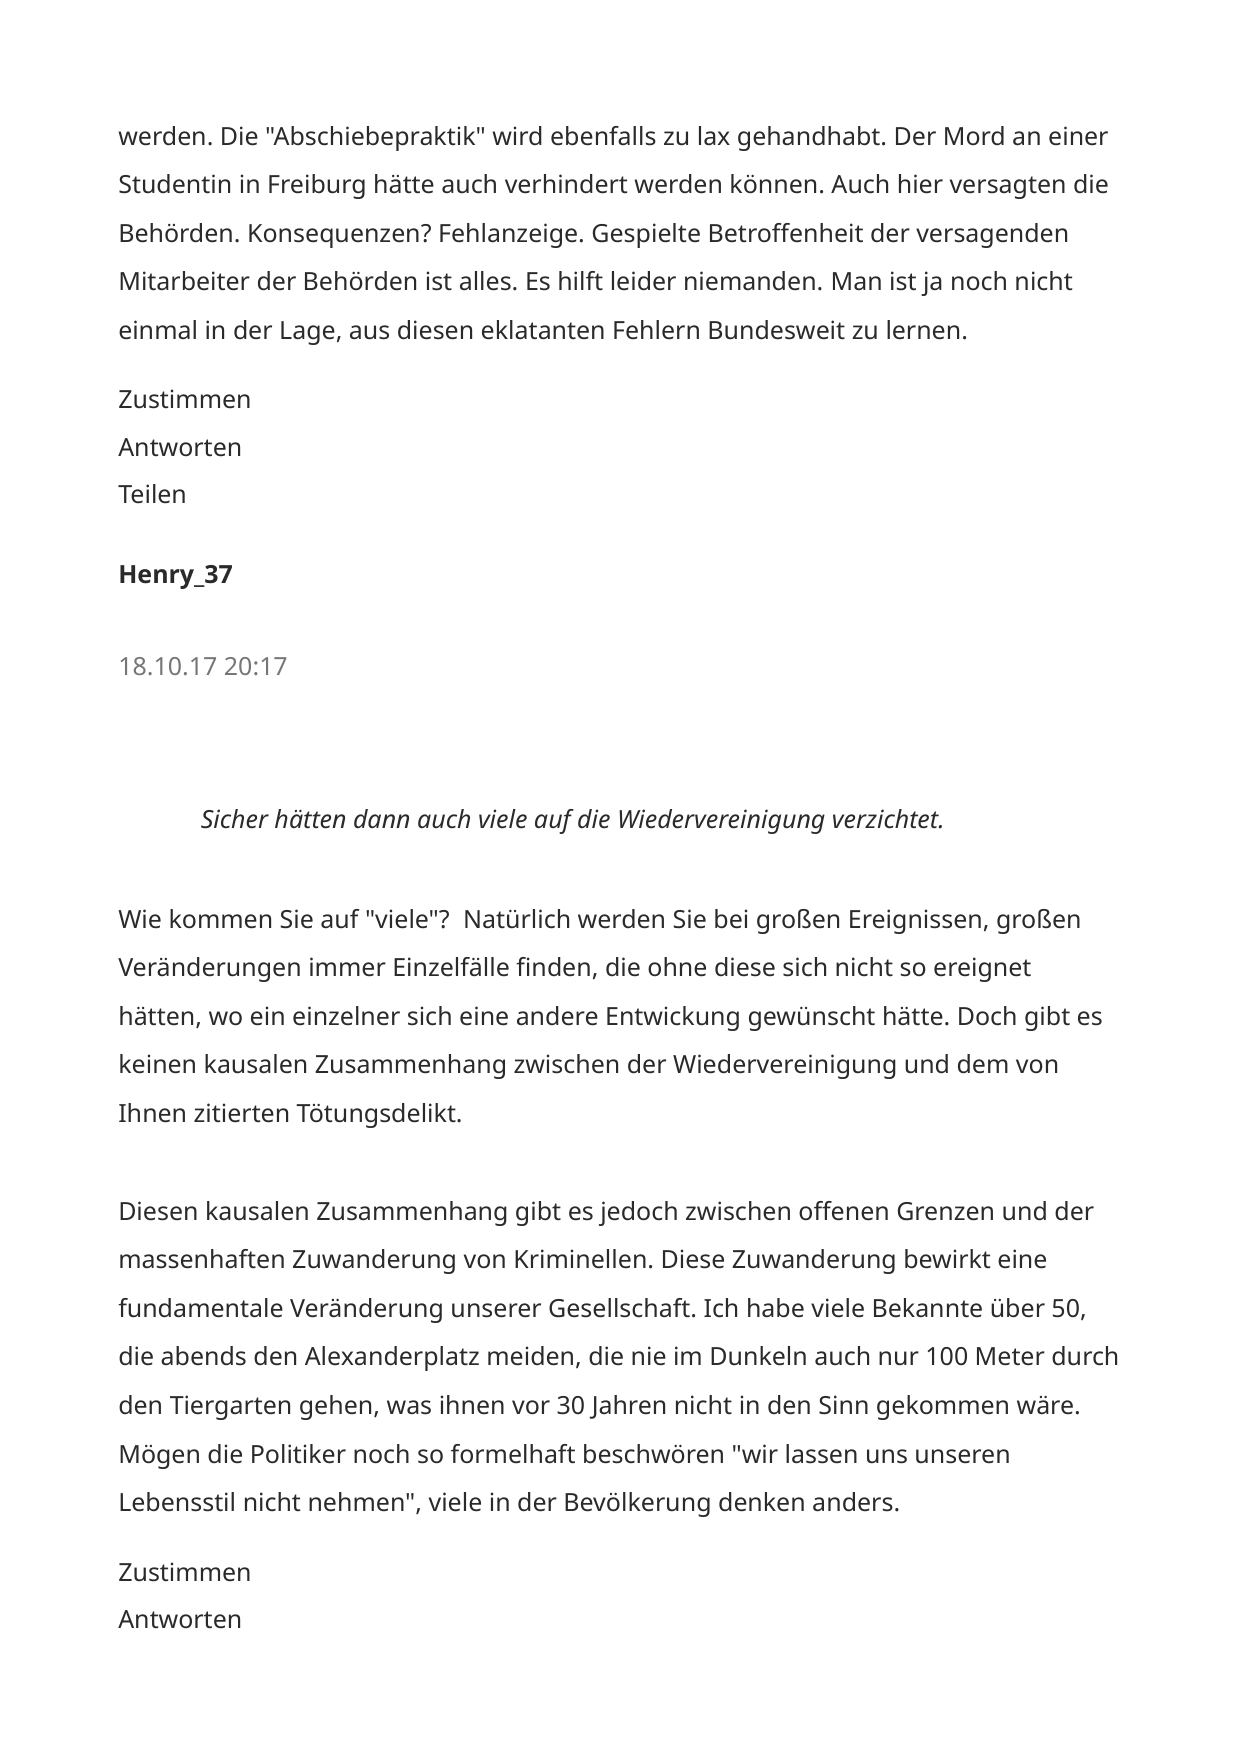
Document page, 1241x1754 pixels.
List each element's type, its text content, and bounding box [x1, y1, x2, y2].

text ﻿Sicher hätten dann auch viele auf die Wiedervereinigung verzichtet. [201, 802, 1063, 838]
text Antworten [118, 1602, 1122, 1636]
text 18.10.17 20:17 [118, 649, 1117, 683]
text Zustimmen [118, 1554, 1122, 1588]
text Antworten [118, 429, 1122, 463]
text Zustimmen [118, 382, 1122, 416]
text Wie kommen Sie auf "viele"? Natürlich werden Sie bei großen Ereignissen, großen Veränderungen immer Einzelfälle finden, die ohne diese sich nicht so ereignet hätten, wo ein einzelner sich eine andere Entwickung gewünscht hätte. Doch gibt es keinen kausalen Zusammenhang zwischen der Wiedervereinigung und dem von Ihnen zitierten Tötungsdelikt. Diesen kausalen Zusammenhang gibt es jedoch zwischen offenen Grenzen und der massenhaften Zuwanderung von Kriminellen. Diese Zuwanderung bewirkt eine fundamentale Veränderung unserer Gesellschaft. Ich habe viele Bekannte über 50, die abends den Alexanderplatz meiden, die nie im Dunkeln auch nur 100 Meter durch den Tiergarten gehen, was ihnen vor 30 Jahren nicht in den Sinn gekommen wäre. Mögen die Politiker noch so formelhaft beschwören "wir lassen uns unseren Lebensstil nicht nehmen", viele in der Bevölkerung denken anders. [118, 901, 1122, 1519]
text Teilen [118, 476, 1122, 510]
text Henry_37 [118, 556, 1114, 590]
text werden. Die "Abschiebepraktik" wird ebenfalls zu lax gehandhabt. Der Mord an einer Studentin in Freiburg hätte auch verhindert werden können. Auch hier versagten die Behörden. Konsequenzen? Fehlanzeige. Gespielte Betroffenheit der versagenden Mitarbeiter der Behörden ist alles. Es hilft leider niemanden. Man ist ja noch nicht einmal in der Lage, aus diesen eklatanten Fehlern Bundesweit zu lernen. [118, 118, 1122, 347]
